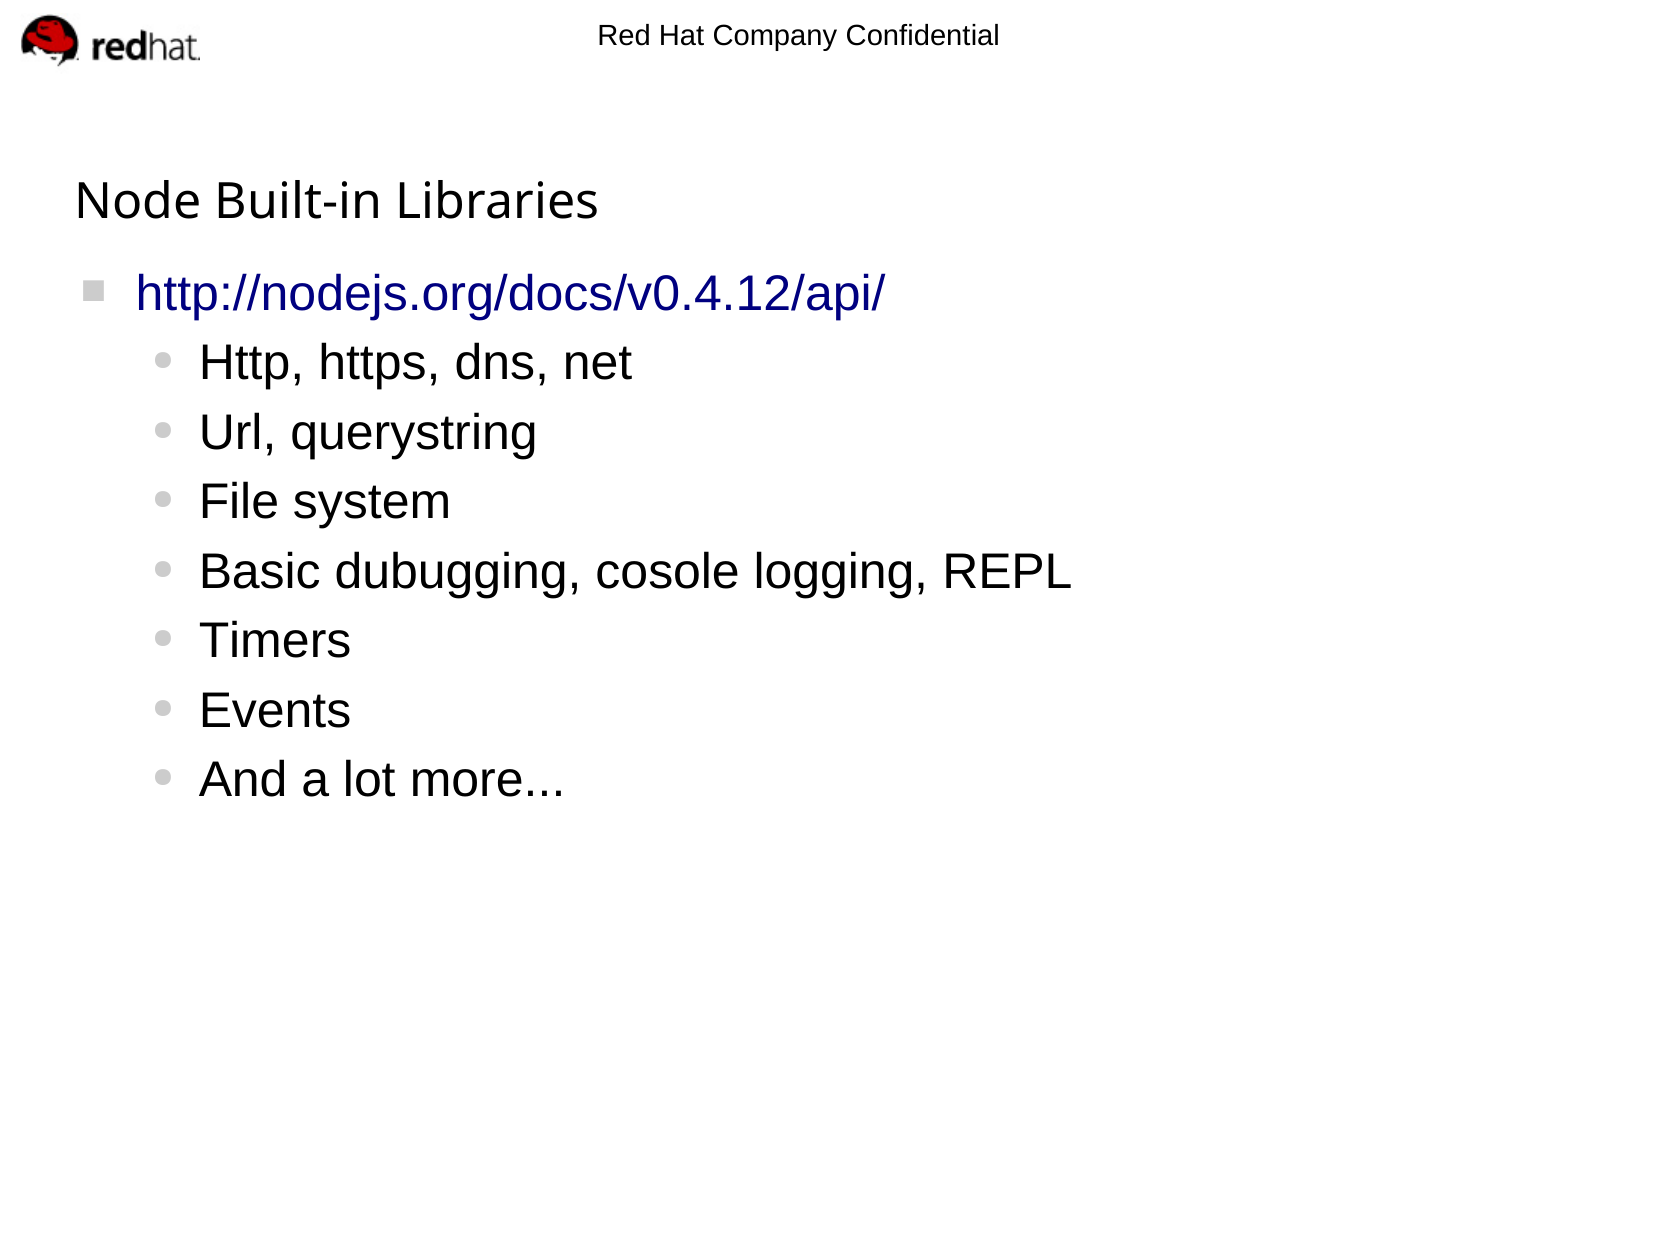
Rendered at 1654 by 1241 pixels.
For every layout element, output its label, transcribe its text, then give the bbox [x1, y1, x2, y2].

list http://nodejs.org/docs/v0.4.12/api/ Http, https, dns, net Url, querystring File system Basic dubugging, cosole logging, REPL Timers Events And a lot more... [77, 264, 1500, 1174]
title Node Built-in Libraries [74, 140, 1506, 259]
picture [20, 13, 200, 74]
